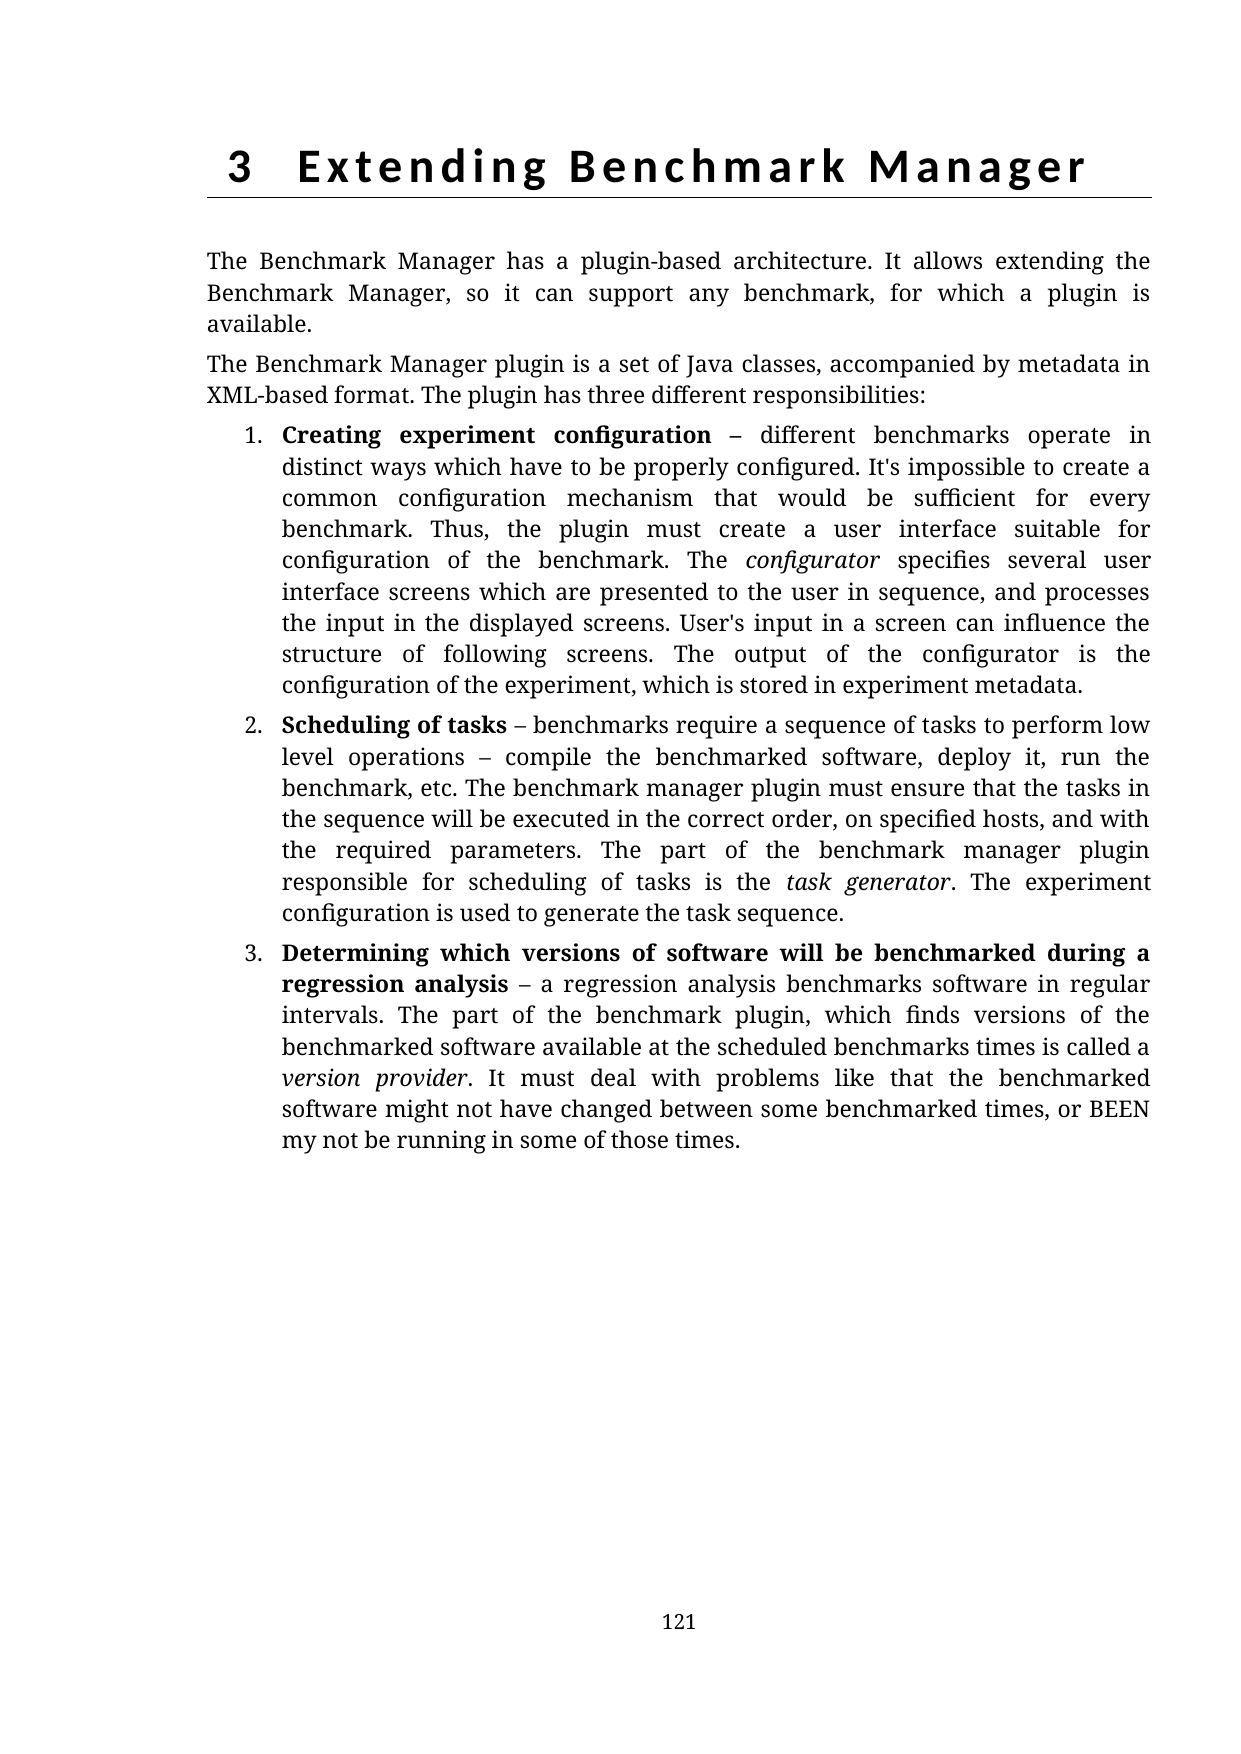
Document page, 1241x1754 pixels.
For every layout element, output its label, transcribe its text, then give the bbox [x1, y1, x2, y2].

text The Benchmark Manager has a plugin-based architecture. It allows extending the Benchmark Manager, so it can support any benchmark, for which a plugin is available. [207, 245, 1152, 339]
list Scheduling of tasks – benchmarks require a sequence of tasks to perform low level operations – compile the benchmarked software, deploy it, run the benchmark, etc. The benchmark manager plugin must ensure that the tasks in the sequence will be executed in the correct order, on specified hosts, and with the required parameters. The part of the benchmark manager plugin responsible for scheduling of tasks is the task generator. The experiment configuration is used to generate the task sequence. [244, 709, 1152, 928]
list Creating experiment configuration – different benchmarks operate in distinct ways which have to be properly configured. It's impossible to create a common configuration mechanism that would be sufficient for every benchmark. Thus, the plugin must create a user interface suitable for configuration of the benchmark. The configurator specifies several user interface screens which are presented to the user in sequence, and processes the input in the displayed screens. User's input in a screen can influence the structure of following screens. The output of the configurator is the configuration of the experiment, which is stored in experiment metadata. [244, 419, 1152, 700]
subtitle Extending Benchmark Manager [207, 143, 1152, 197]
text The Benchmark Manager plugin is a set of Java classes, accompanied by metadata in XML-based format. The plugin has three different responsibilities: [207, 348, 1152, 410]
list Determining which versions of software will be benchmarked during a regression analysis – a regression analysis benchmarks software in regular intervals. The part of the benchmark plugin, which finds versions of the benchmarked software available at the scheduled benchmarks times is called a version provider. It must deal with problems like that the benchmarked software might not have changed between some benchmarked times, or BEEN my not be running in some of those times. [244, 937, 1152, 1156]
